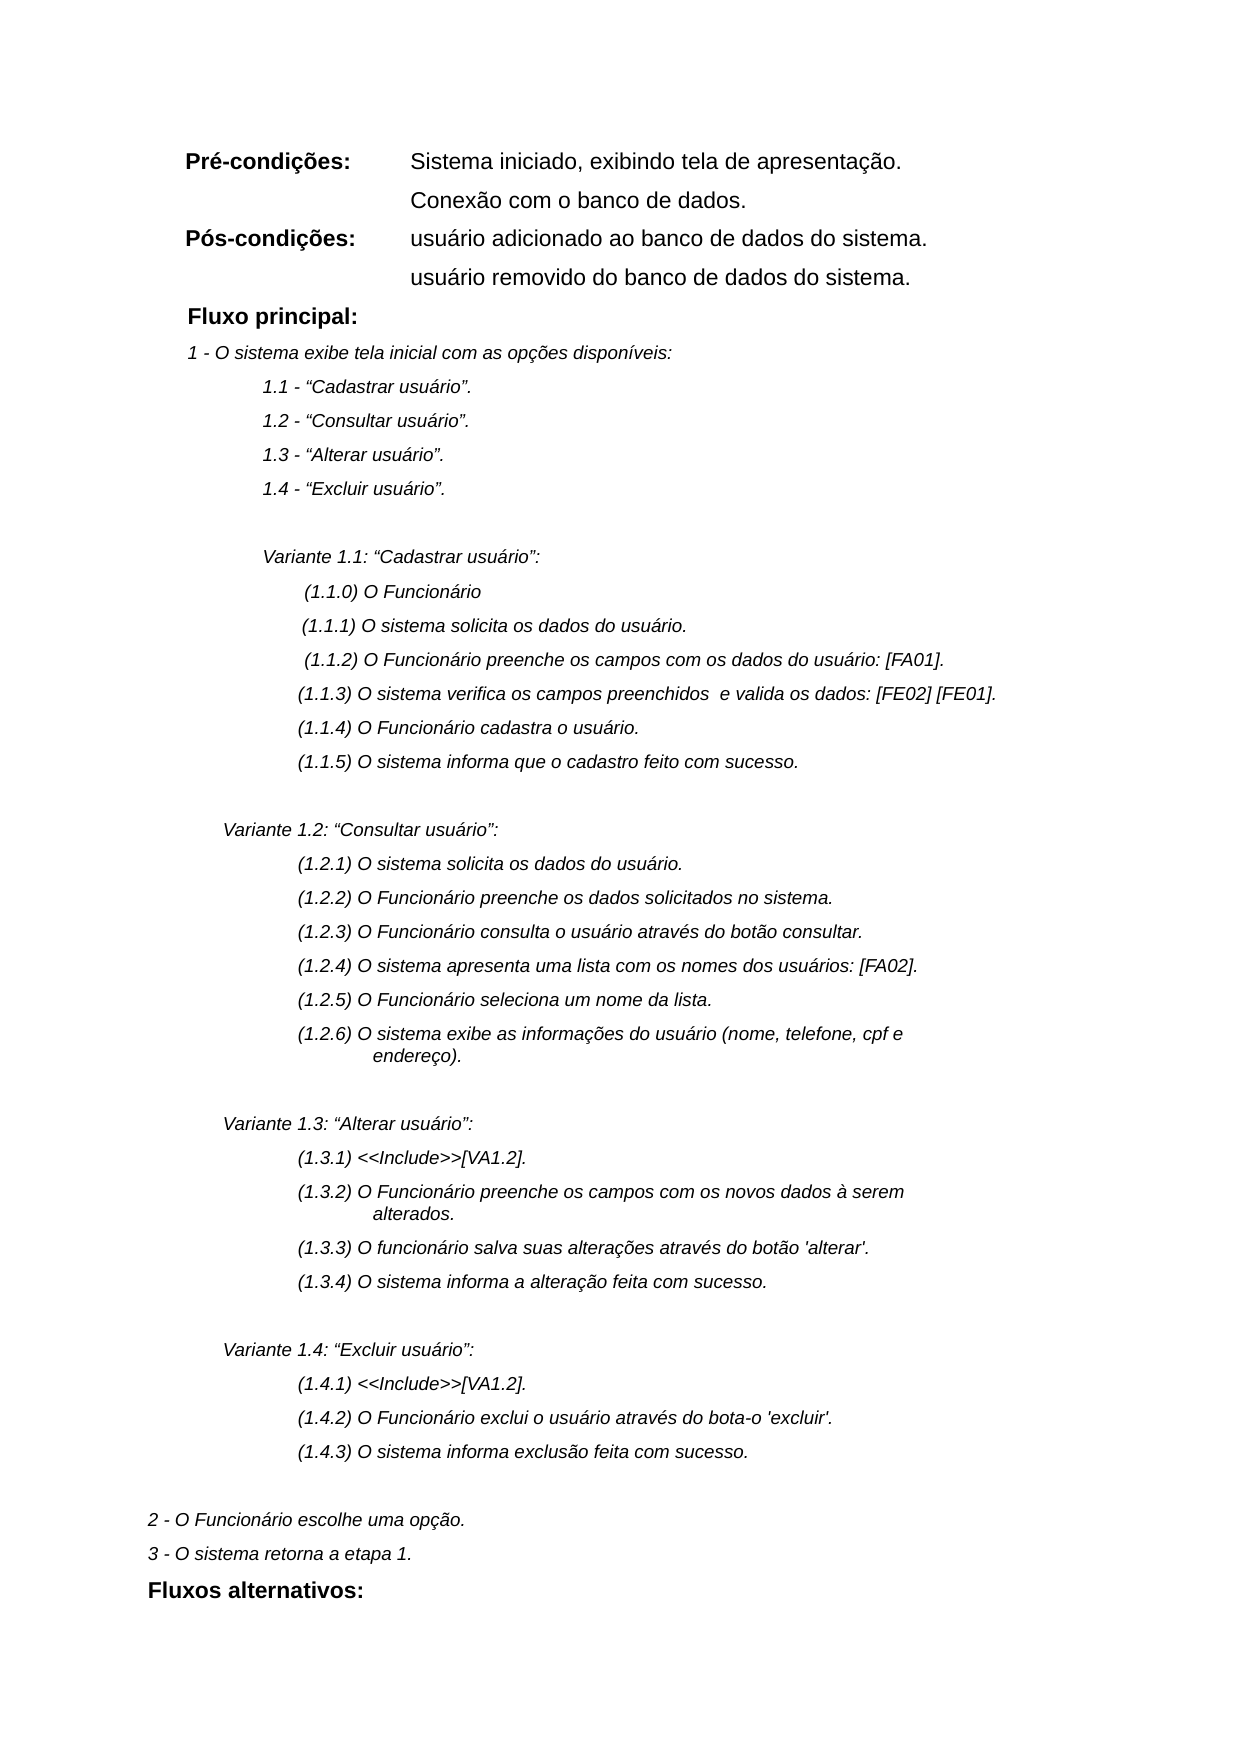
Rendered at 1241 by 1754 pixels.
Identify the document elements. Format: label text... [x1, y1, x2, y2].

text 1.4 - “Excluir usuário”. [187, 478, 1092, 500]
text (1.2.4) O sistema apresenta uma lista com os nomes dos usuários: [FA02]. [148, 955, 1092, 977]
text (1.3.2) O Funcionário preenche os campos com os novos dados à serem alterados. [148, 1181, 1092, 1224]
text (1.4.1) <<Include>>[VA1.2]. [148, 1373, 1092, 1394]
text (1.1.1) O sistema solicita os dados do usuário. [187, 614, 1092, 636]
text (1.2.3) O Funcionário consulta o usuário através do botão consultar. [148, 921, 1092, 943]
text (1.1.3) O sistema verifica os campos preenchidos e valida os dados: [FE02] [FE01]. [148, 683, 1092, 704]
text Variante 1.3: “Alterar usuário”: [148, 1113, 1092, 1134]
text (1.2.2) O Funcionário preenche os dados solicitados no sistema. [148, 887, 1092, 908]
text (1.4.2) O Funcionário exclui o usuário através do bota-o 'excluir'. [148, 1407, 1092, 1428]
text (1.1.5) O sistema informa que o cadastro feito com sucesso. [148, 751, 1092, 772]
text (1.4.3) O sistema informa exclusão feita com sucesso. [148, 1441, 1092, 1463]
text (1.1.4) O Funcionário cadastra o usuário. [148, 717, 1092, 738]
text (1.2.1) O sistema solicita os dados do usuário. [148, 853, 1092, 874]
text (1.2.6) O sistema exibe as informações do usuário (nome, telefone, cpf e endereço). [148, 1023, 1092, 1066]
text usuário removido do banco de dados do sistema. [185, 264, 1092, 291]
text (1.1.0) O Funcionário [187, 580, 1092, 602]
text (1.3.3) O funcionário salva suas alterações através do botão 'alterar'. [148, 1237, 1092, 1258]
text 1.3 - “Alterar usuário”. [187, 444, 1092, 466]
text Variante 1.2: “Consultar usuário”: [148, 819, 1092, 840]
text 1.1 - “Cadastrar usuário”. [187, 376, 1092, 398]
text 1.2 - “Consultar usuário”. [187, 410, 1092, 432]
text (1.3.1) <<Include>>[VA1.2]. [148, 1147, 1092, 1168]
text Fluxo principal: [187, 303, 1092, 329]
text Variante 1.4: “Excluir usuário”: [148, 1339, 1092, 1360]
text 1 - O sistema exibe tela inicial com as opções disponíveis: [187, 342, 1092, 363]
text 2 - O Funcionário escolhe uma opção. [148, 1509, 1092, 1531]
text Fluxos alternativos: [148, 1577, 1092, 1604]
text (1.3.4) O sistema informa a alteração feita com sucesso. [148, 1271, 1092, 1292]
text Pós-condições: usuário adicionado ao banco de dados do sistema. [185, 225, 1092, 252]
text Conexão com o banco de dados. [185, 187, 1092, 213]
text 3 - O sistema retorna a etapa 1. [148, 1543, 1092, 1565]
text (1.2.5) O Funcionário seleciona um nome da lista. [148, 989, 1092, 1011]
text (1.1.2) O Funcionário preenche os campos com os dados do usuário: [FA01]. [187, 648, 1092, 670]
text Variante 1.1: “Cadastrar usuário”: [187, 546, 1092, 568]
text Pré-condições: Sistema iniciado, exibindo tela de apresentação. [185, 148, 1092, 174]
